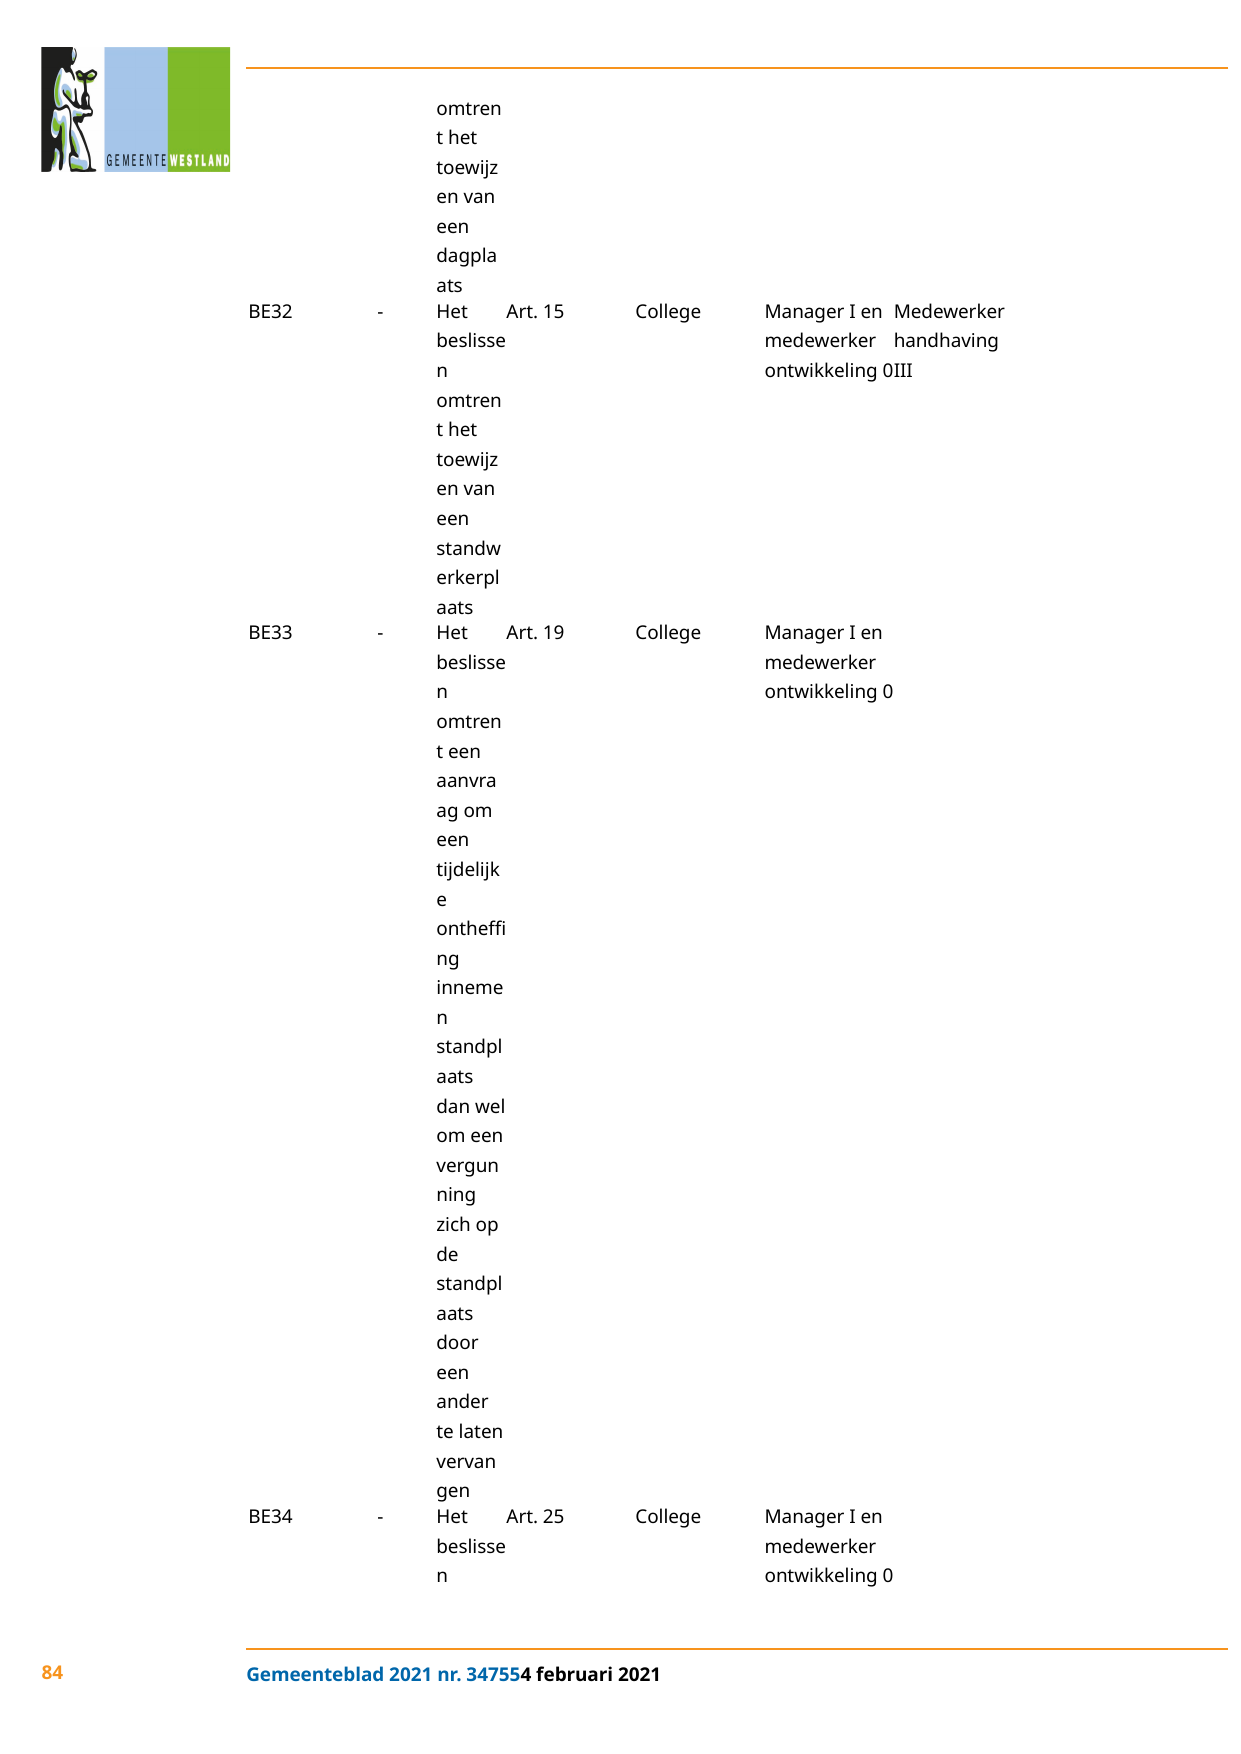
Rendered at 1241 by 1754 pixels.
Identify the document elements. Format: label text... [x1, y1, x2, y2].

table_cell BE33 [248, 620, 377, 1503]
table_cell [635, 95, 764, 298]
table_cell [1023, 95, 1152, 298]
table_cell College [635, 620, 764, 1503]
table_cell [894, 95, 1022, 298]
table_cell BE34 [248, 1503, 377, 1588]
table_cell Art. 25 [506, 1503, 635, 1588]
table_cell Manager I en medewerker ontwikkeling 0 [764, 620, 893, 1503]
table_cell [1023, 1503, 1152, 1588]
table_cell [248, 95, 377, 298]
table_cell Manager I en medewerker ontwikkeling 0 [764, 298, 893, 619]
table_cell [894, 1503, 1022, 1588]
table_cell BE32 [248, 298, 377, 619]
table_cell Art. 15 [506, 298, 635, 619]
table_cell [894, 620, 1022, 1503]
table_cell Medewerker handhaving III [894, 298, 1022, 619]
picture [41, 47, 231, 172]
table_cell omtrent het toewijzen van een dagplaats [377, 95, 506, 298]
table_cell College [635, 298, 764, 619]
table_cell [1023, 620, 1152, 1503]
table_cell Art. 19 [506, 620, 635, 1503]
table_cell Het beslissen omtrent een aanvraag om een tijdelijke ontheffing innemen standplaats dan wel om een vergunning zich op de standplaats door een ander te laten vervangen [377, 620, 506, 1503]
table_cell [506, 95, 635, 298]
table_cell Het beslissen omtrent het toewijzen van een standwerkerplaats [377, 298, 506, 619]
table_cell Manager I en medewerker ontwikkeling 0 [764, 1503, 893, 1588]
table_cell College [635, 1503, 764, 1588]
table_cell [1023, 298, 1152, 619]
table_cell [764, 95, 893, 298]
table_cell Het beslissen [377, 1503, 506, 1588]
